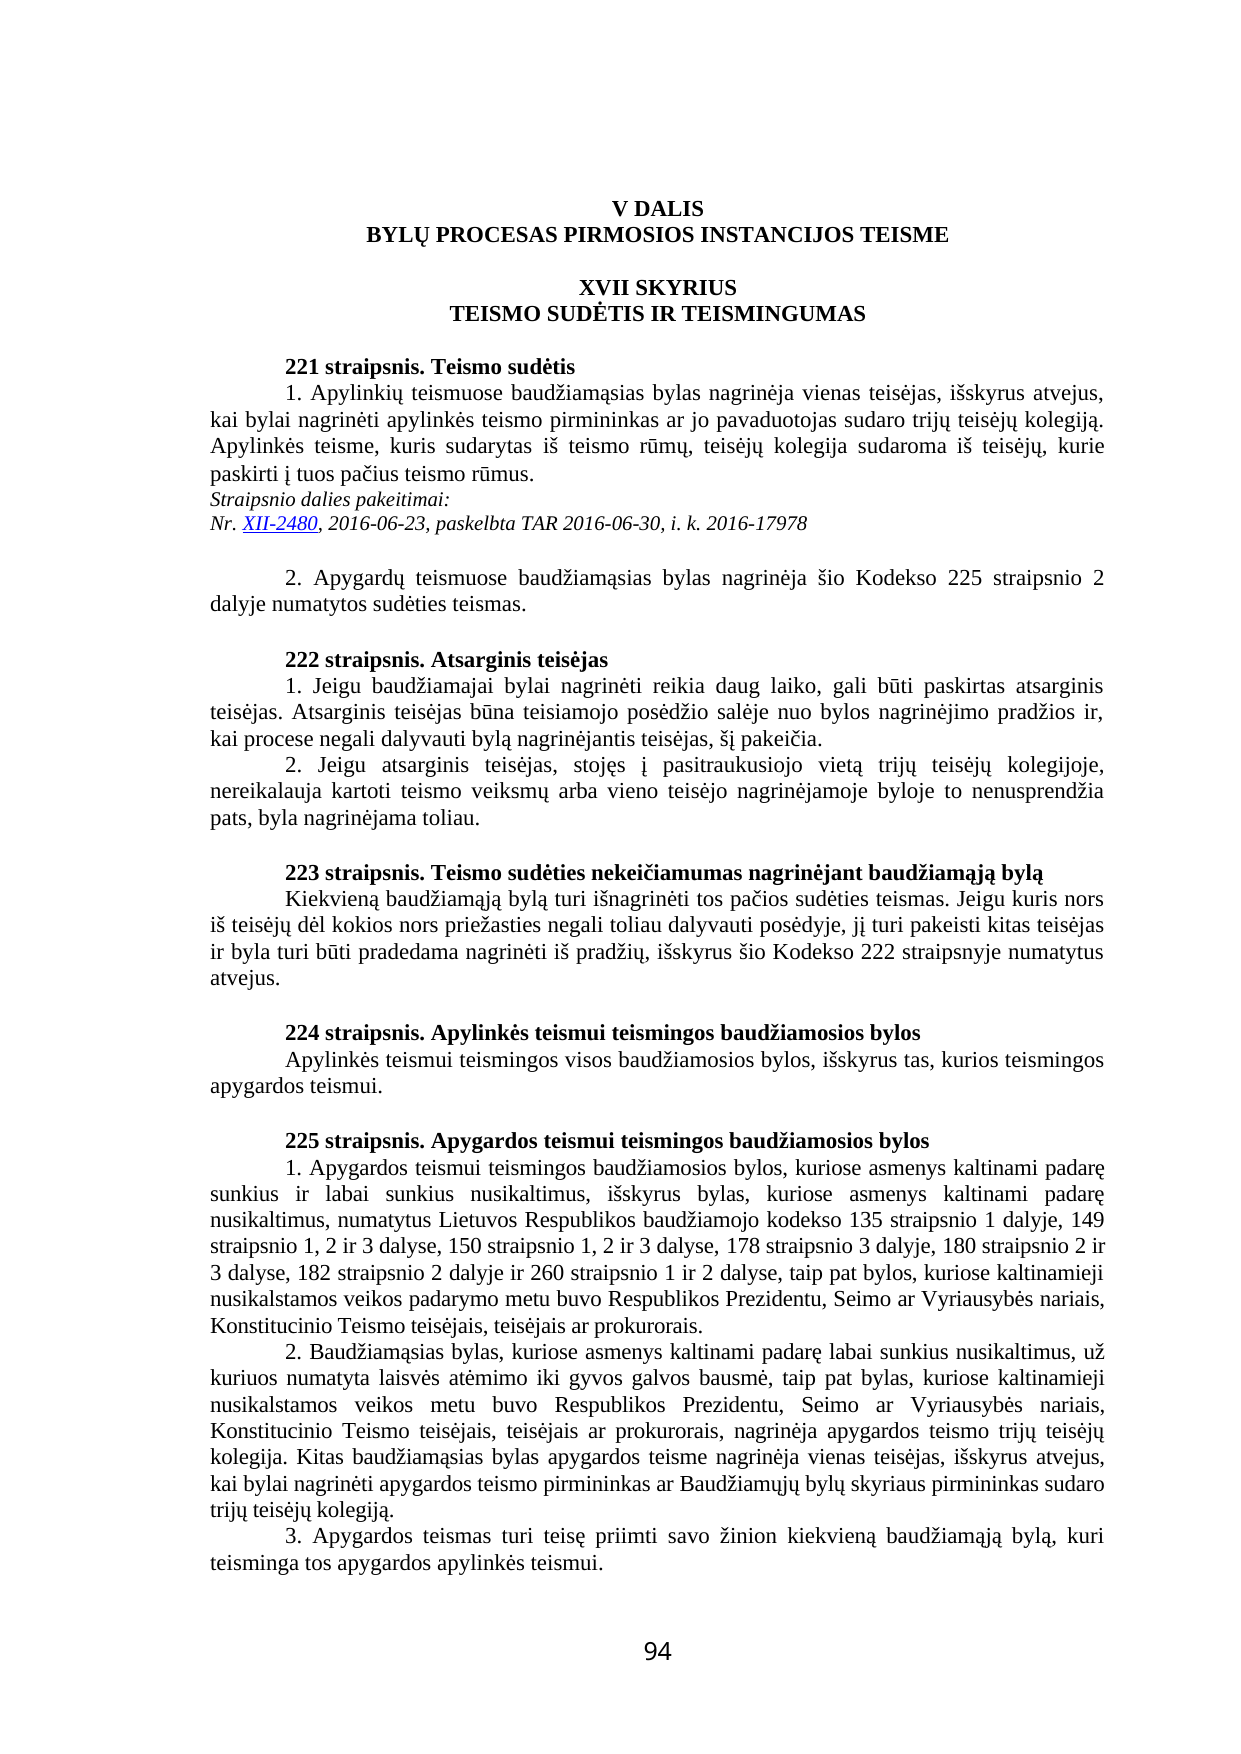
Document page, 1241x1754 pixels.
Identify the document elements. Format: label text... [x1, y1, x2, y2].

text 221 straipsnis. Teismo sudėtis [210, 353, 1106, 379]
text V dalis [210, 195, 1106, 221]
text 224 straipsnis. Apylinkės teismui teismingos baudžiamosios bylos [210, 1019, 1106, 1046]
text Kiekvieną baudžiamąją bylą turi išnagrinėti tos pačios sudėties teismas. Jeigu kuris nors iš teisėjų dėl kokios nors priežasties negali toliau dalyvauti posėdyje, jį turi pakeisti kitas teisėjas ir byla turi būti pradedama nagrinėti iš pradžių, išskyrus šio Kodekso 222 straipsnyje numatytus atvejus. [210, 885, 1106, 991]
text 2. Apygardų teismuose baudžiamąsias bylas nagrinėja šio Kodekso 225 straipsnio 2 dalyje numatytos sudėties teismas. [210, 564, 1106, 617]
text Apylinkės teismui teismingos visos baudžiamosios bylos, išskyrus tas, kurios teismingos apygardos teismui. [210, 1046, 1106, 1098]
text Bylų procesas pirmosios instancijos teisme [210, 221, 1106, 248]
text 1. Apygardos teismui teismingos baudžiamosios bylos, kuriose asmenys kaltinami padarę sunkius ir labai sunkius nusikaltimus, išskyrus bylas, kuriose asmenys kaltinami padarę nusikaltimus, numatytus Lietuvos Respublikos baudžiamojo kodekso 135 straipsnio 1 dalyje, 149 straipsnio 1, 2 ir 3 dalyse, 150 straipsnio 1, 2 ir 3 dalyse, 178 straipsnio 3 dalyje, 180 straipsnio 2 ir 3 dalyse, 182 straipsnio 2 dalyje ir 260 straipsnio 1 ir 2 dalyse, taip pat bylos, kuriose kaltinamieji nusikalstamos veikos padarymo metu buvo Respublikos Prezidentu, Seimo ar Vyriausybės nariais, Konstitucinio Teismo teisėjais, teisėjais ar prokurorais. [210, 1153, 1106, 1338]
text XVII skyrius [210, 274, 1106, 300]
text Straipsnio dalies pakeitimai: [210, 487, 1106, 511]
text Nr. XII-2480, 2016-06-23, paskelbta TAR 2016-06-30, i. k. 2016-17978 [210, 511, 1106, 535]
text 223 straipsnis. Teismo sudėties nekeičiamumas nagrinėjant baudžiamąją bylą [285, 859, 1106, 885]
text 2. Jeigu atsarginis teisėjas, stojęs į pasitraukusiojo vietą trijų teisėjų kolegijoje, nereikalauja kartoti teismo veiksmų arba vieno teisėjo nagrinėjamoje byloje to nenusprendžia pats, byla nagrinėjama toliau. [210, 751, 1106, 830]
text 225 straipsnis. Apygardos teismui teismingos baudžiamosios bylos [210, 1127, 1106, 1153]
text 2. Baudžiamąsias bylas, kuriose asmenys kaltinami padarę labai sunkius nusikaltimus, už kuriuos numatyta laisvės atėmimo iki gyvos galvos bausmė, taip pat bylas, kuriose kaltinamieji nusikalstamos veikos metu buvo Respublikos Prezidentu, Seimo ar Vyriausybės nariais, Konstitucinio Teismo teisėjais, teisėjais ar prokurorais, nagrinėja apygardos teismo trijų teisėjų kolegija. Kitas baudžiamąsias bylas apygardos teisme nagrinėja vienas teisėjas, išskyrus atvejus, kai bylai nagrinėti apygardos teismo pirmininkas ar Baudžiamųjų bylų skyriaus pirmininkas sudaro trijų teisėjų kolegiją. [210, 1338, 1106, 1522]
text 1. Jeigu baudžiamajai bylai nagrinėti reikia daug laiko, gali būti paskirtas atsarginis teisėjas. Atsarginis teisėjas būna teisiamojo posėdžio salėje nuo bylos nagrinėjimo pradžios ir, kai procese negali dalyvauti bylą nagrinėjantis teisėjas, šį pakeičia. [210, 672, 1106, 751]
text 222 straipsnis. Atsarginis teisėjas [210, 646, 1106, 672]
text 1. Apylinkių teismuose baudžiamąsias bylas nagrinėja vienas teisėjas, išskyrus atvejus, kai bylai nagrinėti apylinkės teismo pirmininkas ar jo pavaduotojas sudaro trijų teisėjų kolegiją. Apylinkės teisme, kuris sudarytas iš teismo rūmų, teisėjų kolegija sudaroma iš teisėjų, kurie paskirti į tuos pačius teismo rūmus. [210, 379, 1106, 487]
text 3. Apygardos teismas turi teisę priimti savo žinion kiekvieną baudžiamąją bylą, kuri teisminga tos apygardos apylinkės teismui. [210, 1522, 1106, 1575]
text Teismo sudėtis ir teismingumas [210, 300, 1106, 327]
